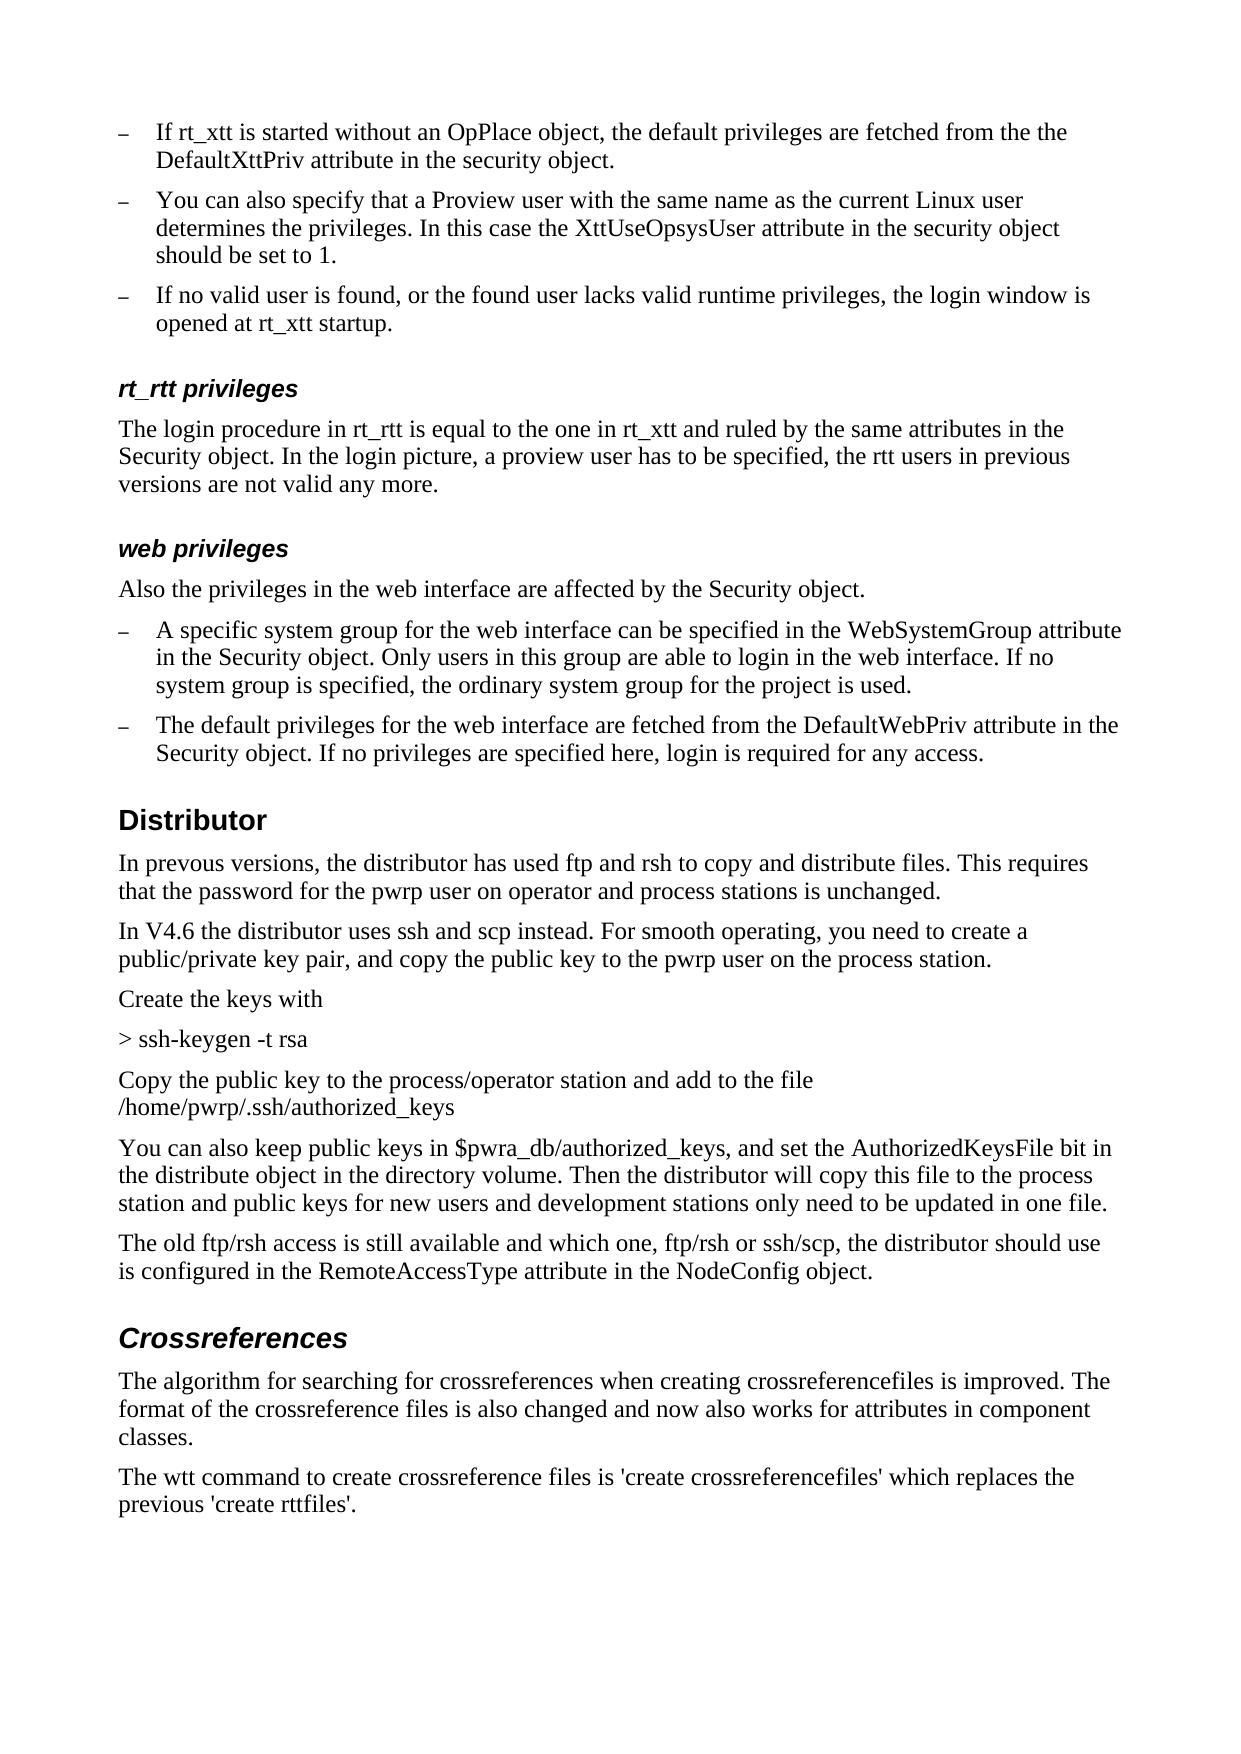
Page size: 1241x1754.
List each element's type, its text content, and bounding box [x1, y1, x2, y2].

text The login procedure in rt_rtt is equal to the one in rt_xtt and ruled by the same attributes in the Security object. In the login picture, a proview user has to be specified, the rtt users in previous versions are not valid any more. [118, 415, 1122, 498]
text Create the keys with [118, 985, 1122, 1013]
text > ssh-keygen -t rsa [118, 1026, 1122, 1053]
list If no valid user is found, or the found user lacks valid runtime privileges, the login window is opened at rt_xtt startup. [118, 282, 1122, 337]
text Copy the public key to the process/operator station and add to the file /home/pwrp/.ssh/authorized_keys [118, 1066, 1122, 1121]
subtitle rt_rtt privileges [118, 374, 1122, 402]
text The algorithm for searching for crossreferences when creating crossreferencefiles is improved. The format of the crossreference files is also changed and now also works for attributes in component classes. [118, 1367, 1122, 1450]
subtitle web privileges [118, 535, 1122, 563]
text In V4.6 the distributor uses ssh and scp instead. For smooth operating, you need to create a public/private key pair, and copy the public key to the pwrp user on the process station. [118, 917, 1122, 973]
text You can also keep public keys in $pwra_db/authorized_keys, and set the AuthorizedKeysFile bit in the distribute object in the directory volume. Then the distributor will copy this file to the process station and public keys for new users and development stations only need to be updated in one file. [118, 1134, 1122, 1217]
text In prevous versions, the distributor has used ftp and rsh to copy and distribute files. This requires that the password for the pwrp user on operator and process stations is unchanged. [118, 849, 1122, 905]
list The default privileges for the web interface are fetched from the DefaultWebPriv attribute in the Security object. If no privileges are specified here, login is required for any access. [118, 711, 1122, 767]
subtitle Distributor [118, 804, 1122, 837]
list If rt_xtt is started without an OpPlace object, the default privileges are fetched from the the DefaultXttPriv attribute in the security object. [118, 118, 1122, 173]
text The old ftp/rsh access is still available and which one, ftp/rsh or ssh/scp, the distributor should use is configured in the RemoteAccessType attribute in the NodeConfig object. [118, 1229, 1122, 1285]
text The wtt command to create crossreference files is 'create crossreferencefiles' which replaces the previous 'create rttfiles'. [118, 1463, 1122, 1518]
subtitle Crossreferences [118, 1322, 1122, 1355]
list You can also specify that a Proview user with the same name as the current Linux user determines the privileges. In this case the XttUseOpsysUser attribute in the security object should be set to 1. [118, 186, 1122, 269]
list A specific system group for the web interface can be specified in the WebSystemGroup attribute in the Security object. Only users in this group are able to login in the web interface. If no system group is specified, the ordinary system group for the project is used. [118, 616, 1122, 699]
text Also the privileges in the web interface are affected by the Security object. [118, 576, 1122, 603]
